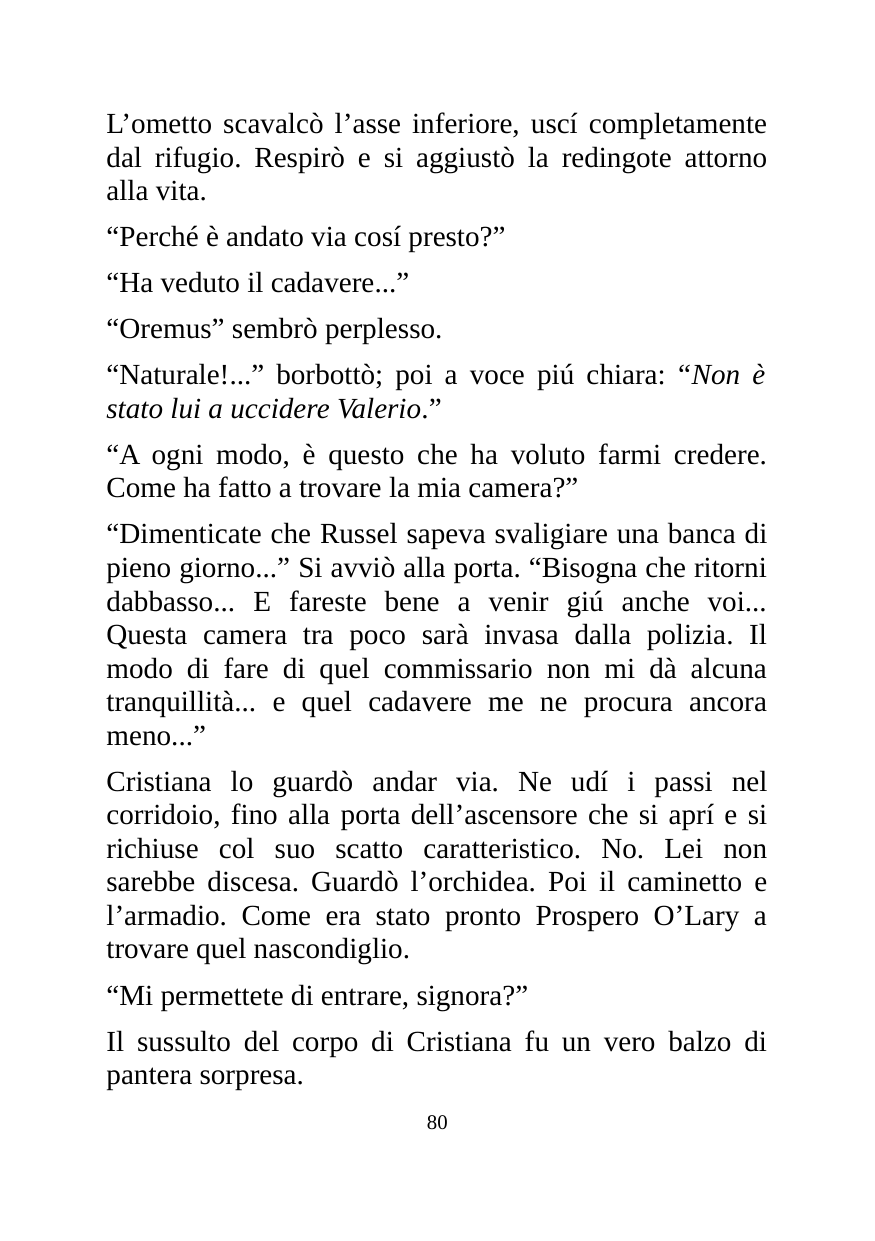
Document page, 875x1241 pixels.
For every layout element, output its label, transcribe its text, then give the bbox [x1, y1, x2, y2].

text “Perché è andato via cosí presto?” [106, 219, 768, 253]
text L’ometto scavalcò l’asse inferiore, uscí completamente dal rifugio. Respirò e si aggiustò la redingote attorno alla vita. [106, 106, 768, 207]
text “A ogni modo, è questo che ha voluto farmi credere. Come ha fatto a trovare la mia camera?” [106, 437, 768, 504]
text Il sussulto del corpo di Cristiana fu un vero balzo di pantera sorpresa. [106, 1024, 768, 1091]
text “Dimenticate che Russel sapeva svaligiare una banca di pieno giorno...” Si avviò alla porta. “Bisogna che ritorni dabbasso... E fareste bene a venir giú anche voi... Questa camera tra poco sarà invasa dalla polizia. Il modo di fare di quel commissario non mi dà alcuna tranquillità... e quel cadavere me ne procura ancora meno...” [106, 517, 768, 751]
text “Mi permettete di entrare, signora?” [106, 978, 768, 1011]
text “Naturale!...” borbottò; poi a voce piú chiara: “Non è stato lui a uccidere Valerio.” [106, 357, 768, 424]
text “Ha veduto il cadavere...” [106, 265, 768, 299]
text Cristiana lo guardò andar via. Ne udí i passi nel corridoio, fino alla porta dell’ascensore che si aprí e si richiuse col suo scatto caratteristico. No. Lei non sarebbe discesa. Guardò l’orchidea. Poi il caminetto e l’armadio. Come era stato pronto Prospero O’Lary a trovare quel nascondiglio. [106, 764, 768, 965]
text “Oremus” sembrò perplesso. [106, 311, 768, 345]
